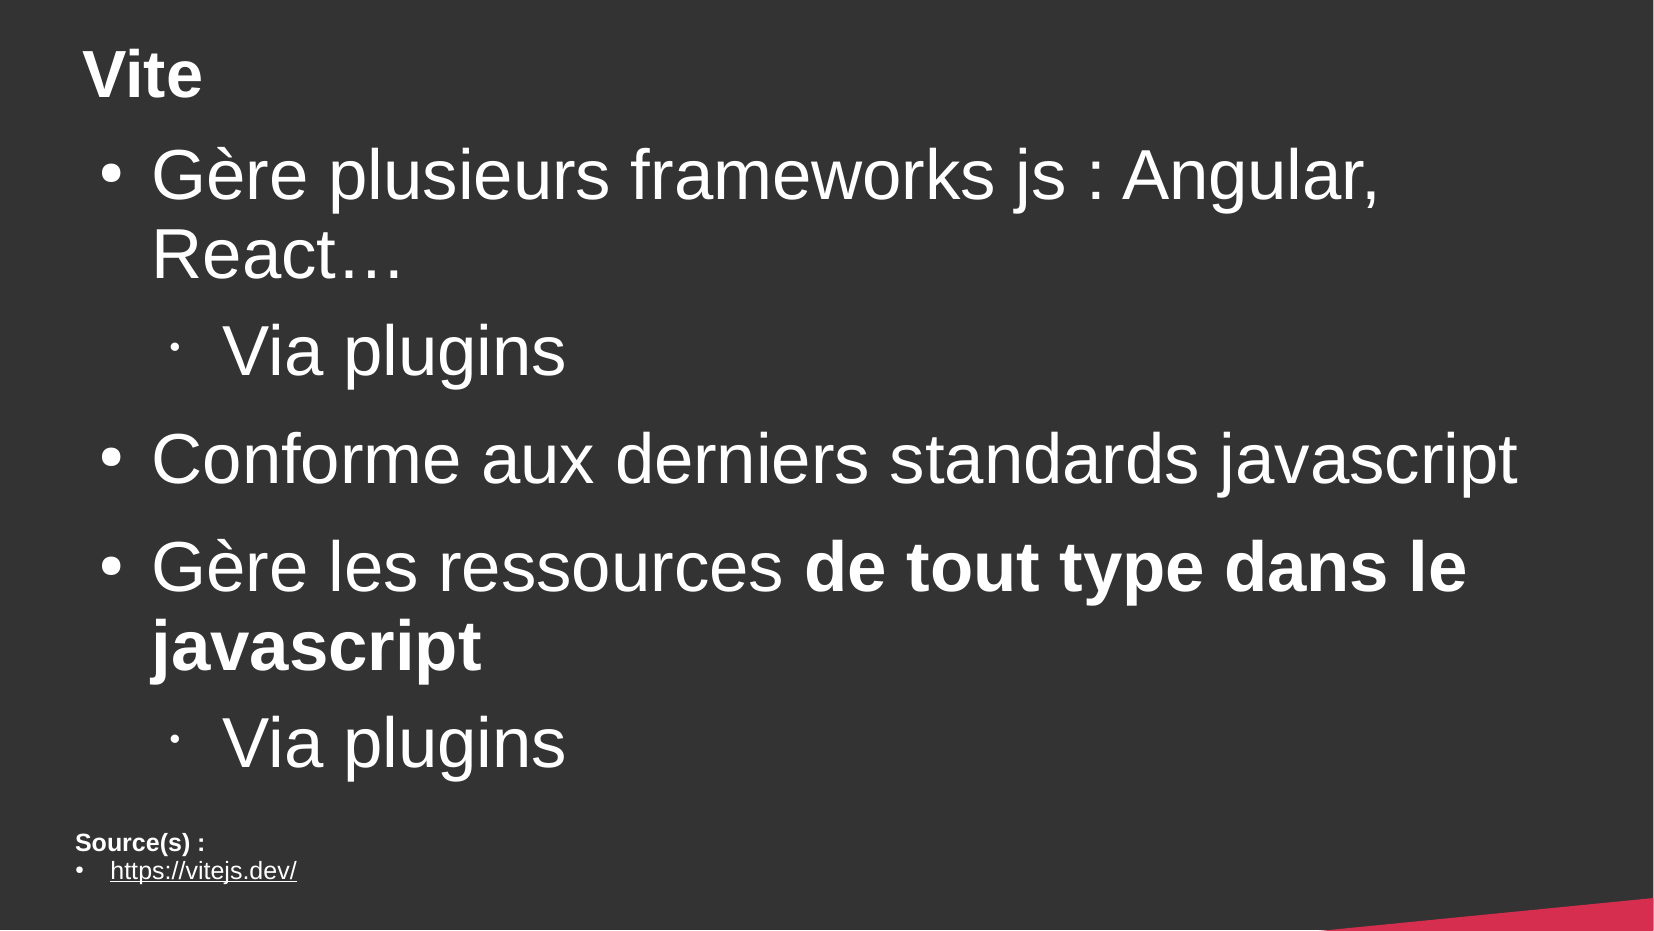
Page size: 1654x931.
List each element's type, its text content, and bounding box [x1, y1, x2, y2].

list Gère plusieurs frameworks js : Angular, React… Via plugins Conforme aux derniers standards javascript Gère les ressources de tout type dans le javascript Via plugins [80, 135, 1619, 827]
text_box Source(s) : https://vitejs.dev/ [60, 821, 1546, 931]
text_box [1546, 897, 1654, 931]
title Vite [82, 37, 1571, 112]
